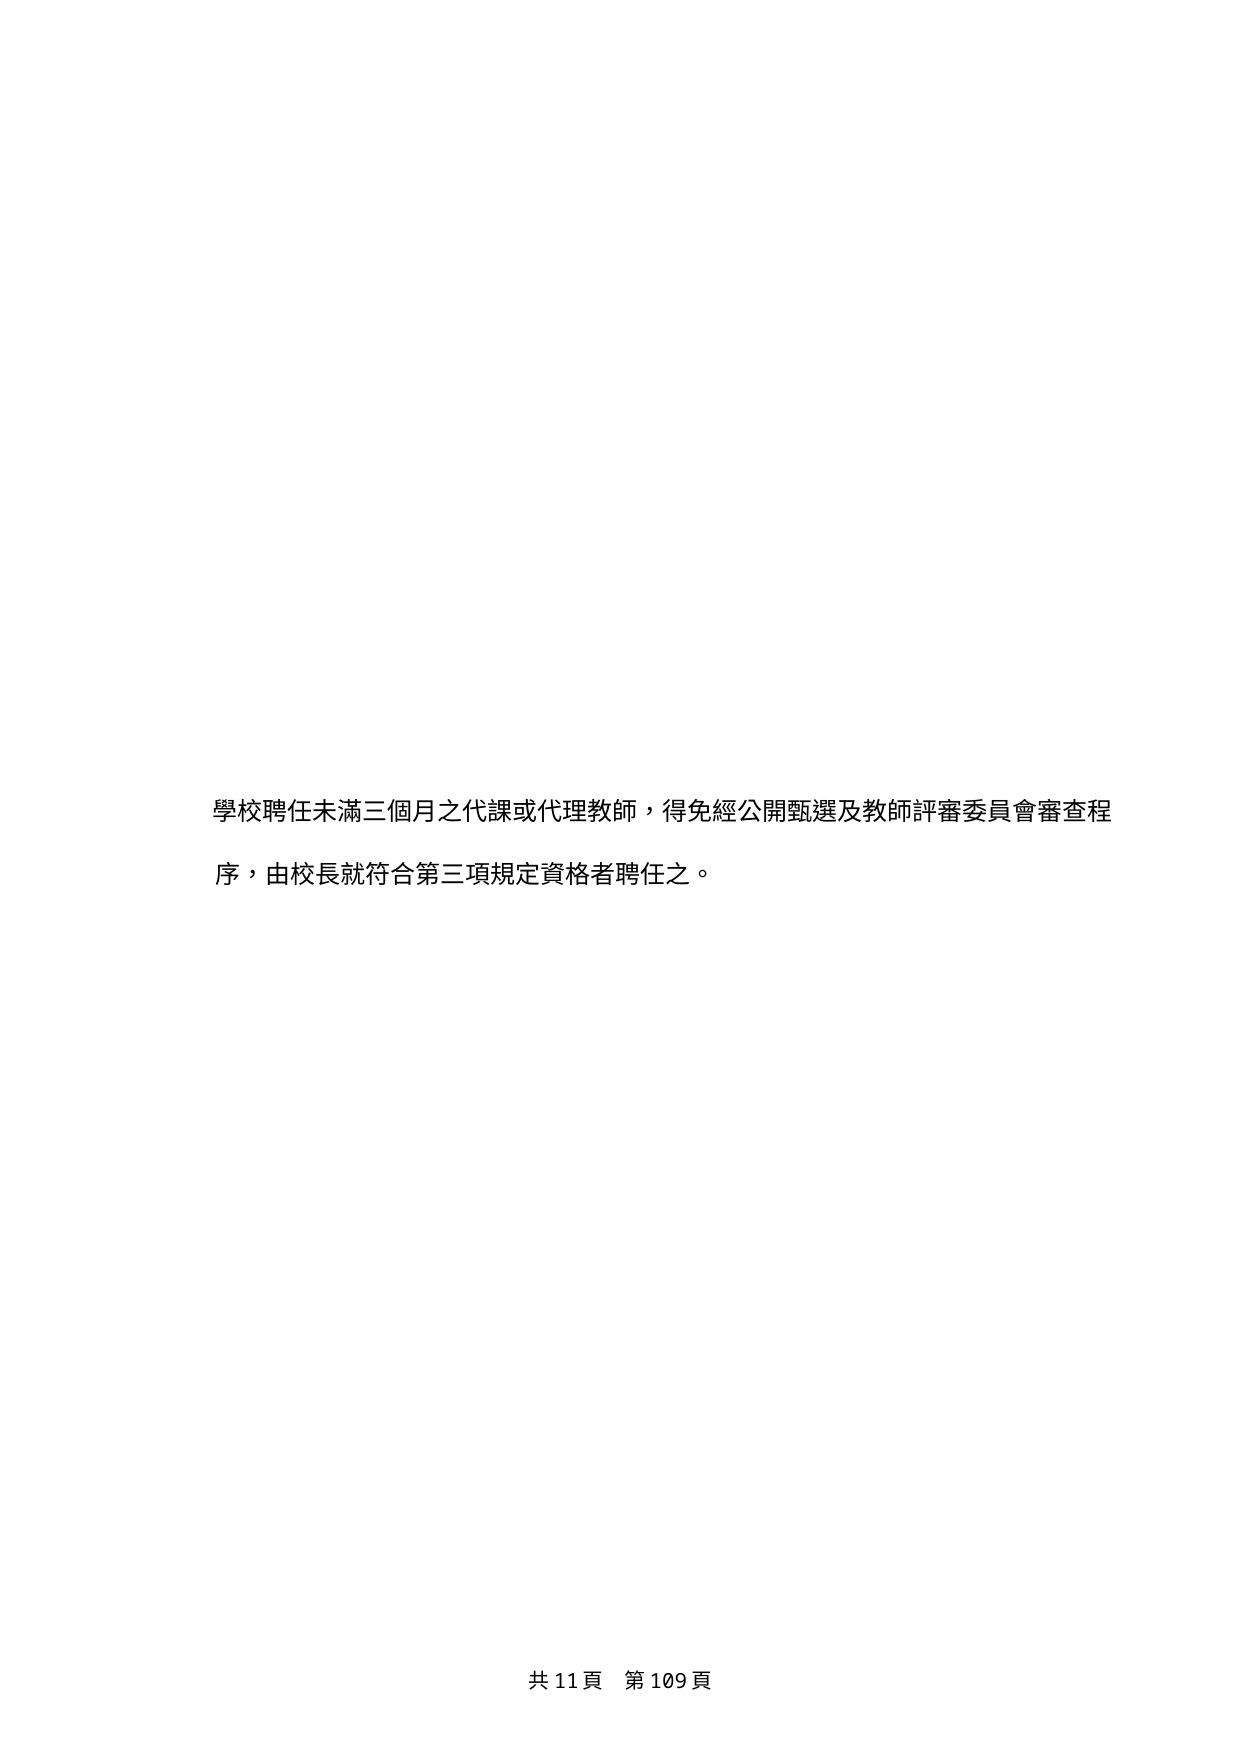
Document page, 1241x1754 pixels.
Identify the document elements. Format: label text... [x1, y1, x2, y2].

text 學校聘任未滿三個月之代課或代理教師，得免經公開甄選及教師評審委員會審查程序，由校長就符合第三項規定資格者聘任之。 [212, 768, 1128, 893]
